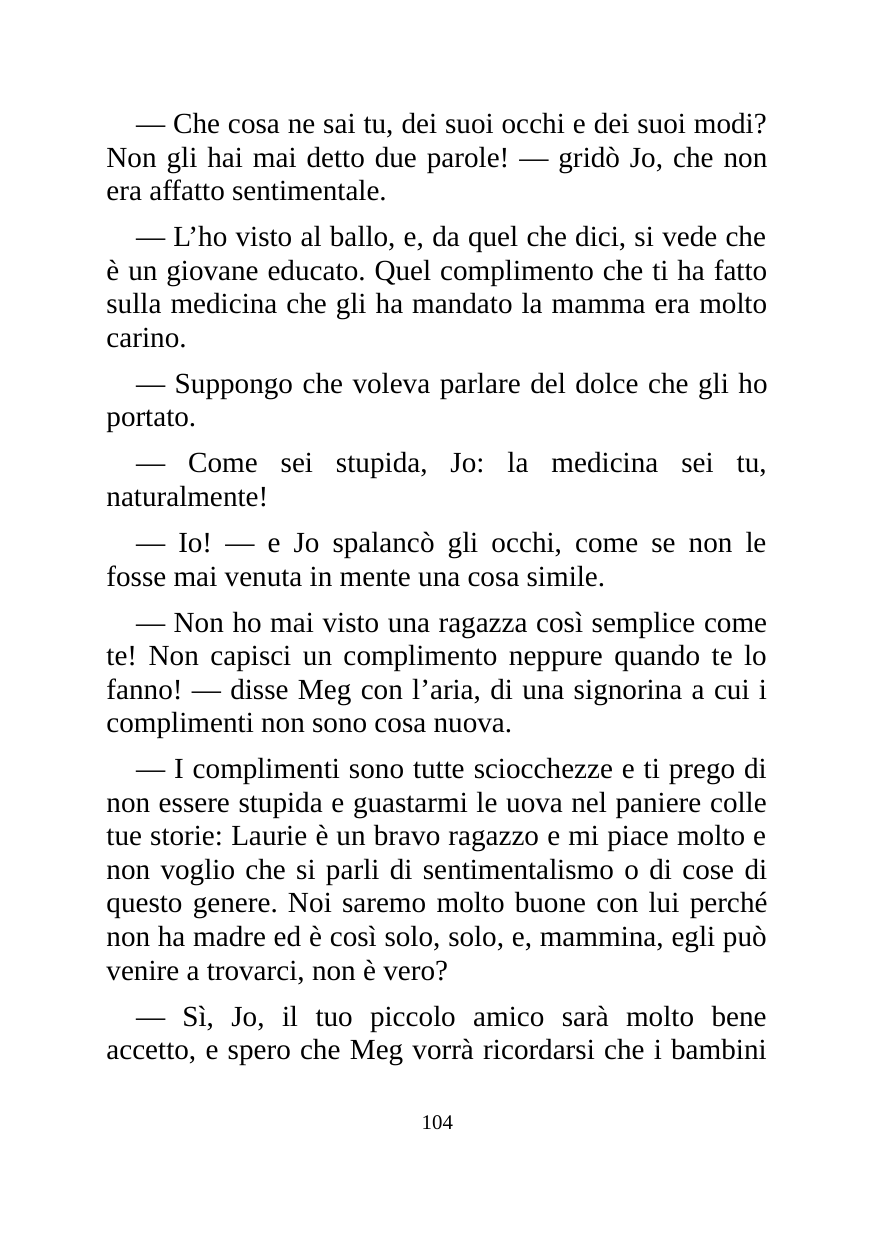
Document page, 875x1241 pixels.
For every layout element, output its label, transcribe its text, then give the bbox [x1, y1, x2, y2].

text — Che cosa ne sai tu, dei suoi occhi e dei suoi modi? Non gli hai mai detto due parole! — gridò Jo, che non era affatto sentimentale. [106, 106, 768, 207]
text — Sì, Jo, il tuo piccolo amico sarà molto bene accetto, e spero che Meg vorrà ricordarsi che i bambini [106, 999, 768, 1066]
text — Non ho mai visto una ragazza così semplice come te! Non capisci un complimento neppure quando te lo fanno! — disse Meg con l’aria, di una signorina a cui i complimenti non sono cosa nuova. [106, 605, 768, 739]
text — Io! — e Jo spalancò gli occhi, come se non le fosse mai venuta in mente una cosa simile. [106, 525, 768, 592]
text — Suppongo che voleva parlare del dolce che gli ho portato. [106, 366, 768, 433]
text — Come sei stupida, Jo: la medicina sei tu, naturalmente! [106, 446, 768, 513]
text — L’ho visto al ballo, e, da quel che dici, si vede che è un giovane educato. Quel complimento che ti ha fatto sulla medicina che gli ha mandato la mamma era molto carino. [106, 219, 768, 353]
text — I complimenti sono tutte sciocchezze e ti prego di non essere stupida e guastarmi le uova nel paniere colle tue storie: Laurie è un bravo ragazzo e mi piace molto e non voglio che si parli di sentimentalismo o di cose di questo genere. Noi saremo molto buone con lui perché non ha madre ed è così solo, solo, e, mammina, egli può venire a trovarci, non è vero? [106, 751, 768, 986]
